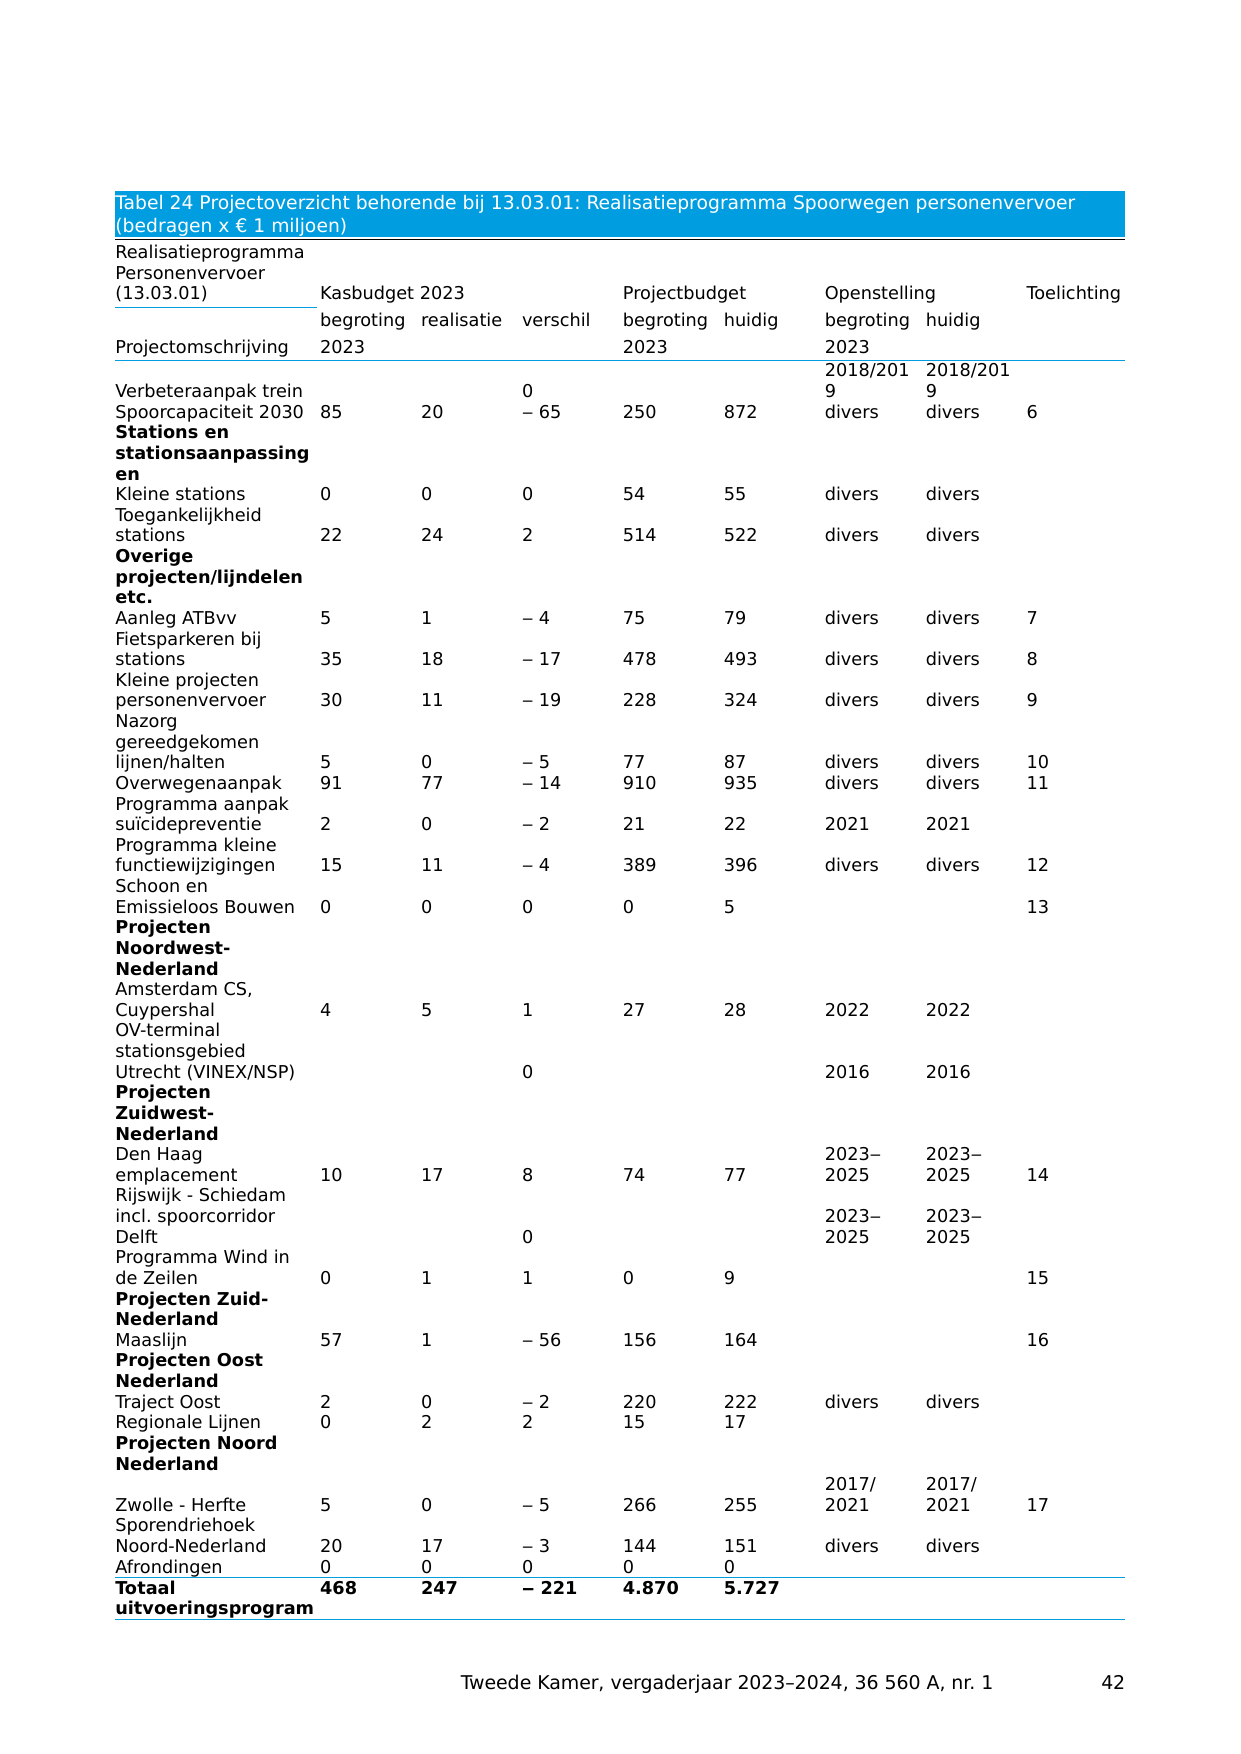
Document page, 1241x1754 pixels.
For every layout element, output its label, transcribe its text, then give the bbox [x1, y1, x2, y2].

table_cell begroting [620, 307, 721, 334]
table_cell [822, 917, 923, 979]
table_cell ‒ 19 [519, 670, 620, 711]
table_cell ‒ 2 [519, 794, 620, 835]
table_cell [620, 546, 721, 608]
table_cell Totaal uitvoeringsprogram [115, 1578, 317, 1619]
table_cell 2 [317, 1392, 418, 1412]
table_cell Afrondingen [115, 1557, 317, 1577]
table_cell [620, 1020, 721, 1082]
table_cell 75 [620, 608, 721, 628]
table_cell ‒ 5 [519, 1474, 620, 1515]
table_cell 28 [721, 979, 822, 1020]
table_cell Kleine projecten personenvervoer [115, 670, 317, 711]
table_cell 6 [1024, 402, 1125, 422]
table_cell 10 [317, 1144, 418, 1185]
table_cell 0 [418, 711, 519, 773]
table_cell [1024, 1433, 1125, 1474]
table_cell 266 [620, 1474, 721, 1515]
table_cell 151 [721, 1515, 822, 1557]
table_cell [721, 917, 822, 979]
table_cell 0 [519, 361, 620, 402]
table_cell 2023 [317, 334, 418, 360]
table_cell Projecten Zuid-Nederland [115, 1289, 317, 1330]
table_cell 22 [317, 505, 418, 546]
table_cell 22 [721, 794, 822, 835]
table_cell [519, 1289, 620, 1330]
table_cell [317, 1082, 418, 1144]
table_cell Projectbudget [620, 240, 822, 307]
table_cell [923, 876, 1023, 917]
table_cell verschil [519, 307, 620, 334]
table_cell divers [923, 670, 1023, 711]
table_cell 1 [519, 979, 620, 1020]
table_cell [418, 546, 519, 608]
table_cell ‒ 17 [519, 629, 620, 670]
table_cell 0 [317, 1557, 418, 1577]
table_cell [317, 1020, 418, 1082]
table_cell 0 [519, 484, 620, 505]
table_cell 228 [620, 670, 721, 711]
table_cell [721, 334, 822, 360]
table_cell 1 [519, 1247, 620, 1288]
table_cell [822, 1412, 923, 1433]
table_cell [822, 422, 923, 484]
table_cell [317, 917, 418, 979]
table_cell 0 [317, 876, 418, 917]
table_cell [1024, 979, 1125, 1020]
table_cell divers [923, 711, 1023, 773]
table_cell 17 [418, 1144, 519, 1185]
table_cell 5 [317, 1474, 418, 1515]
table_cell [418, 361, 519, 402]
table_cell 220 [620, 1392, 721, 1412]
table_cell [822, 1289, 923, 1330]
table_cell 15 [620, 1412, 721, 1433]
table_cell 872 [721, 402, 822, 422]
table_cell 493 [721, 629, 822, 670]
table_cell 4.870 [620, 1578, 721, 1619]
table_cell [1024, 505, 1125, 546]
table_cell 24 [418, 505, 519, 546]
table_cell [923, 334, 1023, 360]
table_cell 21 [620, 794, 721, 835]
table_cell [620, 1289, 721, 1330]
table_cell 514 [620, 505, 721, 546]
table_cell [923, 546, 1023, 608]
table_cell [418, 1350, 519, 1392]
table_cell Den Haag emplacement [115, 1144, 317, 1185]
table_cell [1024, 334, 1125, 360]
table_cell divers [923, 773, 1023, 793]
table_cell [418, 917, 519, 979]
table_cell [822, 1433, 923, 1474]
table_cell [1024, 794, 1125, 835]
table_cell [1024, 1412, 1125, 1433]
table_cell realisatie [418, 307, 519, 334]
table_cell [721, 1020, 822, 1082]
table_cell 2023‒ 2025 [923, 1185, 1023, 1247]
table_cell 11 [418, 835, 519, 876]
table_cell 0 [721, 1557, 822, 1577]
table_cell [721, 1433, 822, 1474]
table_cell [1024, 1020, 1125, 1082]
table_cell huidig [923, 307, 1023, 334]
table_cell Nazorg gereedgekomen lijnen/halten [115, 711, 317, 773]
table_cell 17 [1024, 1474, 1125, 1515]
table_cell 5 [317, 711, 418, 773]
table_cell ‒ 5 [519, 711, 620, 773]
table_cell [620, 1185, 721, 1247]
table_cell ‒ 65 [519, 402, 620, 422]
table_cell divers [923, 629, 1023, 670]
table_cell 7 [1024, 608, 1125, 628]
table_cell [923, 1433, 1023, 1474]
table_cell 0 [620, 1247, 721, 1288]
table_cell [923, 1289, 1023, 1330]
table_cell [1024, 1350, 1125, 1392]
table_cell [519, 422, 620, 484]
table_cell [822, 876, 923, 917]
table_cell 87 [721, 711, 822, 773]
table_cell 2 [418, 1412, 519, 1433]
table_cell 255 [721, 1474, 822, 1515]
table_cell 15 [1024, 1247, 1125, 1288]
table_cell [721, 1289, 822, 1330]
table_cell Stations en stationsaanpassingen [115, 422, 317, 484]
table_cell 20 [317, 1515, 418, 1557]
table_cell 85 [317, 402, 418, 422]
table_cell divers [923, 835, 1023, 876]
table_cell [317, 422, 418, 484]
table_cell [519, 1433, 620, 1474]
table_cell 0 [317, 1412, 418, 1433]
table_cell 2 [519, 505, 620, 546]
table_cell Amsterdam CS, Cuypershal [115, 979, 317, 1020]
table_cell 11 [418, 670, 519, 711]
table_cell [721, 361, 822, 402]
table_cell Kasbudget 2023 [317, 240, 620, 307]
table_cell Traject Oost [115, 1392, 317, 1412]
table_cell ‒ 3 [519, 1515, 620, 1557]
table_cell Zwolle - Herfte [115, 1474, 317, 1515]
table_cell [923, 1578, 1023, 1619]
table_cell [1024, 1289, 1125, 1330]
table_cell 91 [317, 773, 418, 793]
table_cell [822, 1578, 923, 1619]
table_cell 17 [721, 1412, 822, 1433]
table_cell [923, 1350, 1023, 1392]
table_cell Overige projecten/lijndelen etc. [115, 546, 317, 608]
table_cell 2021 [923, 794, 1023, 835]
table_cell [1024, 361, 1125, 402]
table_cell 935 [721, 773, 822, 793]
table_cell [923, 1557, 1023, 1577]
table_cell [620, 361, 721, 402]
table_cell 79 [721, 608, 822, 628]
table_cell divers [923, 484, 1023, 505]
table_cell [721, 1185, 822, 1247]
table_cell ‒ 56 [519, 1330, 620, 1350]
table_cell [115, 308, 317, 334]
table_cell 0 [418, 484, 519, 505]
table_cell [519, 1350, 620, 1392]
table_cell divers [822, 773, 923, 793]
table_cell [620, 1350, 721, 1392]
table_cell 1 [418, 1247, 519, 1288]
table_cell Projecten Noord Nederland [115, 1433, 317, 1474]
table_cell [519, 546, 620, 608]
table_cell [317, 361, 418, 402]
table_cell divers [923, 402, 1023, 422]
table_cell divers [822, 835, 923, 876]
table_cell 54 [620, 484, 721, 505]
table_cell 2017/ 2021 [822, 1474, 923, 1515]
table_cell Spoorcapaciteit 2030 [115, 402, 317, 422]
table_cell 2022 [822, 979, 923, 1020]
table_cell huidig [721, 307, 822, 334]
table_cell ‒ 14 [519, 773, 620, 793]
table_cell [418, 334, 519, 360]
table_cell [721, 546, 822, 608]
table_cell 5 [317, 608, 418, 628]
table_cell 30 [317, 670, 418, 711]
table_cell [418, 422, 519, 484]
table_cell ‒ 221 [519, 1578, 620, 1619]
table_cell 0 [519, 1020, 620, 1082]
table_cell [620, 917, 721, 979]
table_cell 27 [620, 979, 721, 1020]
table_cell [620, 1082, 721, 1144]
table_cell 2017/ 2021 [923, 1474, 1023, 1515]
table_cell 77 [721, 1144, 822, 1185]
table_cell divers [822, 711, 923, 773]
table_cell [721, 422, 822, 484]
table_cell 324 [721, 670, 822, 711]
table_cell 156 [620, 1330, 721, 1350]
table_cell 910 [620, 773, 721, 793]
table_cell 2016 [822, 1020, 923, 1082]
table_cell divers [923, 1392, 1023, 1412]
table_cell [317, 1350, 418, 1392]
table_cell 1 [418, 1330, 519, 1350]
table_cell Aanleg ATBvv [115, 608, 317, 628]
table_cell [822, 546, 923, 608]
table_cell [923, 1330, 1023, 1350]
table_cell 10 [1024, 711, 1125, 773]
table_cell [1024, 422, 1125, 484]
table_cell 0 [620, 1557, 721, 1577]
table_cell divers [822, 402, 923, 422]
table_cell [822, 1330, 923, 1350]
table_cell Regionale Lijnen [115, 1412, 317, 1433]
table_cell Projecten Noordwest-Nederland [115, 917, 317, 979]
table_cell 9 [1024, 670, 1125, 711]
table_cell 9 [721, 1247, 822, 1288]
table_cell divers [923, 505, 1023, 546]
table_cell 5.727 [721, 1578, 822, 1619]
table_cell ‒ 4 [519, 608, 620, 628]
table_cell Sporendriehoek Noord-Nederland [115, 1515, 317, 1557]
table_cell 55 [721, 484, 822, 505]
table_cell 478 [620, 629, 721, 670]
table_cell 0 [519, 876, 620, 917]
table_cell 0 [418, 1557, 519, 1577]
table_cell 74 [620, 1144, 721, 1185]
table_cell 396 [721, 835, 822, 876]
table_cell Projectomschrijving [115, 334, 317, 360]
table_cell 15 [317, 835, 418, 876]
table_cell [822, 1350, 923, 1392]
table_cell [1024, 1082, 1125, 1144]
table_cell [418, 1289, 519, 1330]
table_cell divers [923, 608, 1023, 628]
table_cell divers [822, 505, 923, 546]
table_cell divers [822, 1515, 923, 1557]
table_cell 0 [418, 1392, 519, 1412]
table_cell [418, 1020, 519, 1082]
table_cell divers [822, 608, 923, 628]
table_cell 14 [1024, 1144, 1125, 1185]
table_cell divers [923, 1515, 1023, 1557]
table_cell [418, 1082, 519, 1144]
table_cell 468 [317, 1578, 418, 1619]
table_cell 18 [418, 629, 519, 670]
table_cell [317, 1289, 418, 1330]
table_cell divers [822, 629, 923, 670]
table_cell 0 [317, 484, 418, 505]
table_cell 1 [418, 608, 519, 628]
table_cell 2023 [822, 334, 923, 360]
table_cell [923, 917, 1023, 979]
table_cell [923, 1247, 1023, 1288]
table_cell [1024, 1557, 1125, 1577]
table_cell 5 [721, 876, 822, 917]
table_cell 2023‒ 2025 [822, 1185, 923, 1247]
table_cell 2022 [923, 979, 1023, 1020]
table_cell Toelichting [1024, 240, 1125, 307]
table_cell divers [822, 484, 923, 505]
table_cell 164 [721, 1330, 822, 1350]
table_cell 77 [620, 711, 721, 773]
table_cell 2 [519, 1412, 620, 1433]
table_cell Kleine stations [115, 484, 317, 505]
table_cell 0 [519, 1557, 620, 1577]
table_cell Fietsparkeren bij stations [115, 629, 317, 670]
table_cell 2 [317, 794, 418, 835]
table_cell [721, 1350, 822, 1392]
table_cell divers [822, 1392, 923, 1412]
table_cell 0 [418, 1474, 519, 1515]
table_cell 20 [418, 402, 519, 422]
table_cell [923, 1412, 1023, 1433]
table_cell Schoon en Emissieloos Bouwen [115, 876, 317, 917]
table_cell Maaslijn [115, 1330, 317, 1350]
table_cell begroting [317, 307, 418, 334]
table_cell Programma Wind in de Zeilen [115, 1247, 317, 1288]
table_cell 0 [418, 794, 519, 835]
table_cell Rijswijk - Schiedam incl. spoorcorridor Delft [115, 1185, 317, 1247]
table_cell 2023‒ 2025 [923, 1144, 1023, 1185]
table_cell 8 [519, 1144, 620, 1185]
table_cell OV-terminal stationsgebied Utrecht (VINEX/NSP) [115, 1020, 317, 1082]
table_cell Projecten Oost Nederland [115, 1350, 317, 1392]
table_cell [1024, 307, 1125, 334]
table_cell 35 [317, 629, 418, 670]
table_cell divers [822, 670, 923, 711]
table_cell 2018/2019 [822, 361, 923, 402]
table_cell [1024, 1392, 1125, 1412]
table_cell 2021 [822, 794, 923, 835]
table_cell 57 [317, 1330, 418, 1350]
table_cell [1024, 1515, 1125, 1557]
table_cell [1024, 546, 1125, 608]
table_cell [822, 1082, 923, 1144]
table_cell 0 [317, 1247, 418, 1288]
table_cell [317, 546, 418, 608]
table_cell [923, 422, 1023, 484]
table_cell [1024, 1185, 1125, 1247]
table_cell 522 [721, 505, 822, 546]
table_cell Verbeteraanpak trein [115, 361, 317, 402]
table_cell ‒ 2 [519, 1392, 620, 1412]
table_cell ‒ 4 [519, 835, 620, 876]
table_cell [317, 1185, 418, 1247]
table_cell [1024, 1578, 1125, 1619]
table_cell begroting [822, 307, 923, 334]
table_cell [1024, 484, 1125, 505]
table_cell 8 [1024, 629, 1125, 670]
table_cell 144 [620, 1515, 721, 1557]
table_cell [418, 1185, 519, 1247]
table_cell Realisatieprogramma Personenvervoer (13.03.01) [115, 240, 317, 307]
table_cell [519, 917, 620, 979]
table_cell [519, 334, 620, 360]
table_cell Openstelling [822, 240, 1023, 307]
table_cell 0 [519, 1185, 620, 1247]
table_cell [923, 1082, 1023, 1144]
table_cell 2016 [923, 1020, 1023, 1082]
table_cell [822, 1557, 923, 1577]
table_cell 2023 [620, 334, 721, 360]
table_cell 17 [418, 1515, 519, 1557]
table_cell [620, 422, 721, 484]
table_cell [721, 1082, 822, 1144]
table_cell 2018/2019 [923, 361, 1023, 402]
table_cell 389 [620, 835, 721, 876]
table_cell 12 [1024, 835, 1125, 876]
table_cell Programma kleine functiewijzigingen [115, 835, 317, 876]
table_cell [519, 1082, 620, 1144]
table_cell 222 [721, 1392, 822, 1412]
table_cell [620, 1433, 721, 1474]
table_cell [317, 1433, 418, 1474]
table_cell 4 [317, 979, 418, 1020]
table_cell Programma aanpak suïcidepreventie [115, 794, 317, 835]
table_cell 77 [418, 773, 519, 793]
table_cell [418, 1433, 519, 1474]
table_cell Overwegenaanpak [115, 773, 317, 793]
table_cell 13 [1024, 876, 1125, 917]
table_cell [1024, 917, 1125, 979]
table_cell 247 [418, 1578, 519, 1619]
table_cell 11 [1024, 773, 1125, 793]
table_cell 0 [620, 876, 721, 917]
table_cell 5 [418, 979, 519, 1020]
table_cell 250 [620, 402, 721, 422]
table_cell [822, 1247, 923, 1288]
table_cell 16 [1024, 1330, 1125, 1350]
table_cell Toegankelijkheid stations [115, 505, 317, 546]
table_cell 0 [418, 876, 519, 917]
table_cell Projecten Zuidwest-Nederland [115, 1082, 317, 1144]
table_cell 2023‒ 2025 [822, 1144, 923, 1185]
